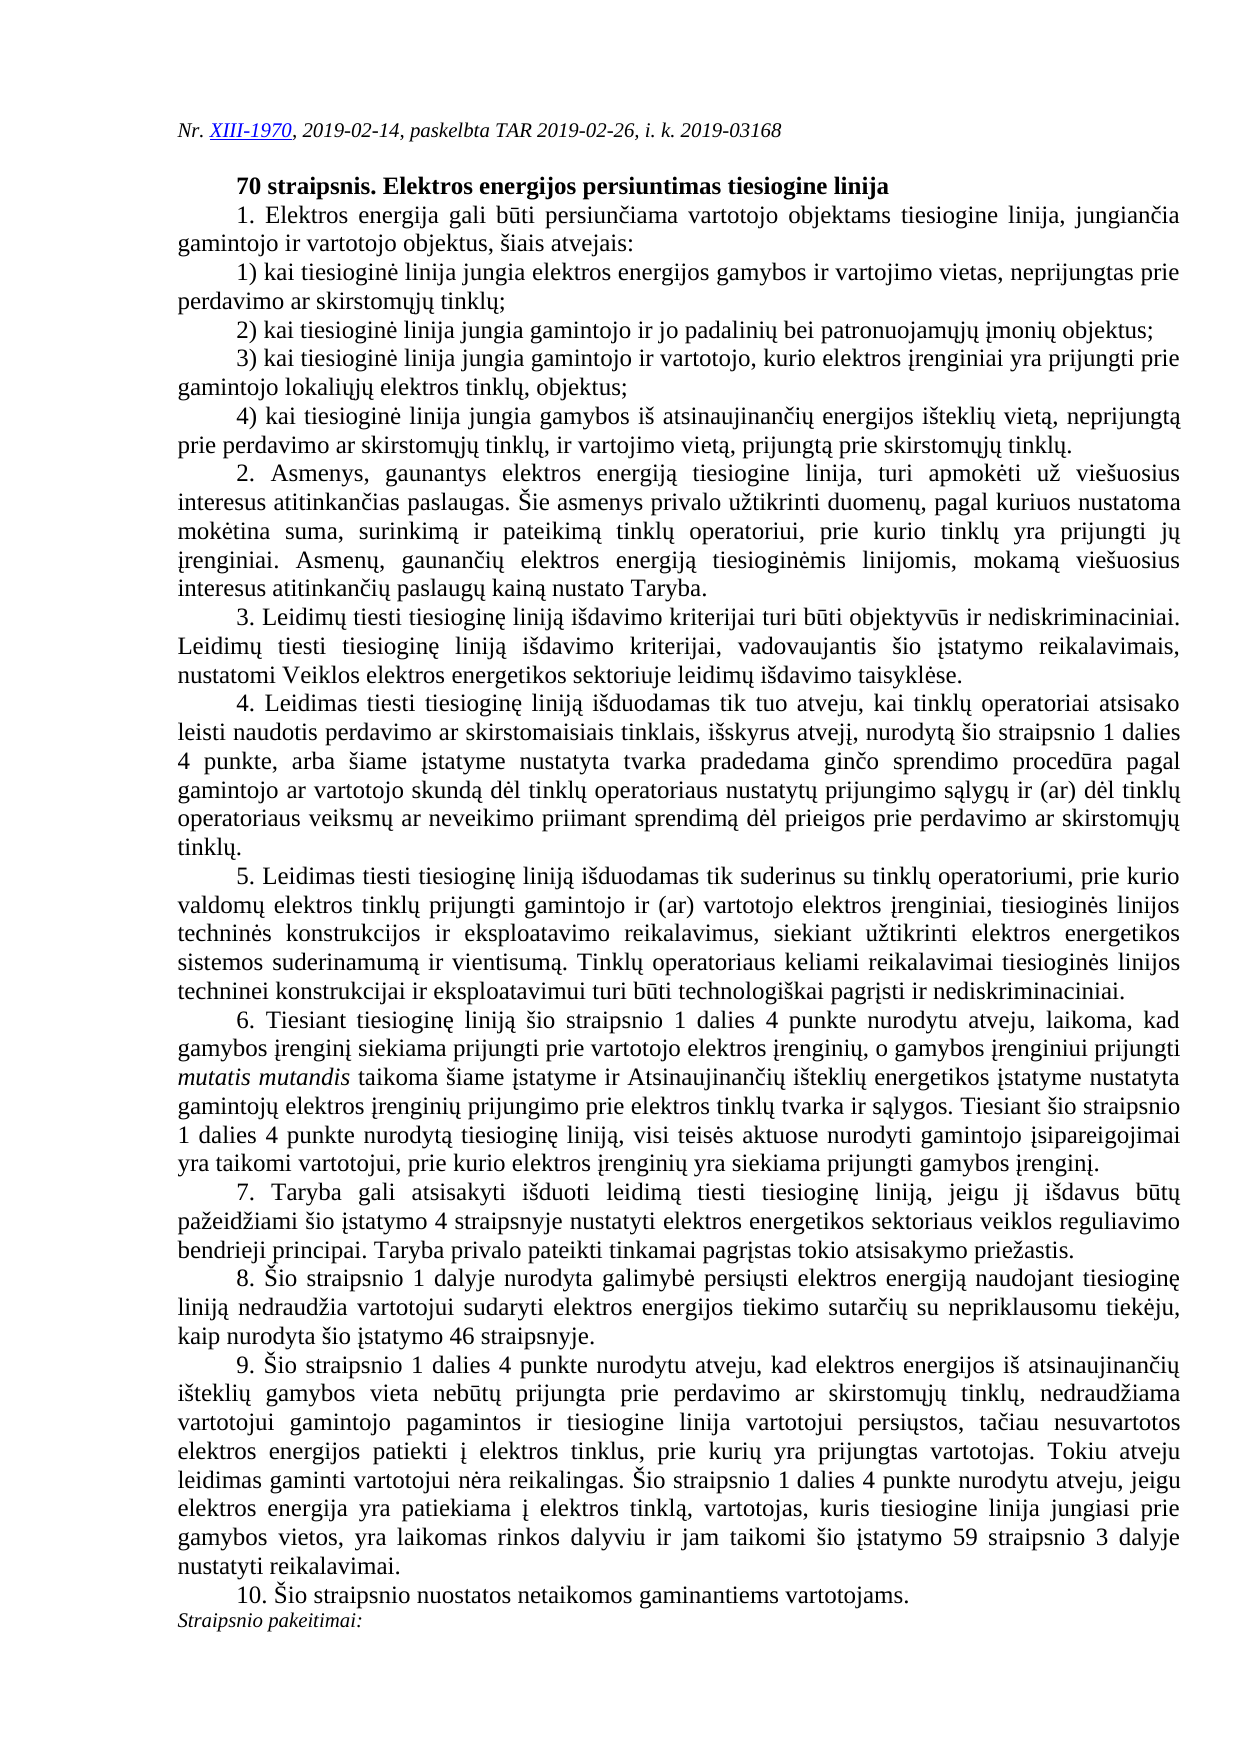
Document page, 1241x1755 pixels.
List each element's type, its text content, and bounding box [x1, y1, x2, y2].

text 7. Taryba gali atsisakyti išduoti leidimą tiesti tiesioginę liniją, jeigu jį išdavus būtų pažeidžiami šio įstatymo 4 straipsnyje nustatyti elektros energetikos sektoriaus veiklos reguliavimo bendrieji principai. Taryba privalo pateikti tinkamai pagrįstas tokio atsisakymo priežastis. [177, 1177, 1181, 1263]
text 4) kai tiesioginė linija jungia gamybos iš atsinaujinančių energijos išteklių vietą, neprijungtą prie perdavimo ar skirstomųjų tinklų, ir vartojimo vietą, prijungtą prie skirstomųjų tinklų. [177, 401, 1181, 458]
text 8. Šio straipsnio 1 dalyje nurodyta galimybė persiųsti elektros energiją naudojant tiesioginę liniją nedraudžia vartotojui sudaryti elektros energijos tiekimo sutarčių su nepriklausomu tiekėju, kaip nurodyta šio įstatymo 46 straipsnyje. [177, 1263, 1181, 1350]
text 4. Leidimas tiesti tiesioginę liniją išduodamas tik tuo atveju, kai tinklų operatoriai atsisako leisti naudotis perdavimo ar skirstomaisiais tinklais, išskyrus atvejį, nurodytą šio straipsnio 1 dalies 4 punkte, arba šiame įstatyme nustatyta tvarka pradedama ginčo sprendimo procedūra pagal gamintojo ar vartotojo skundą dėl tinklų operatoriaus nustatytų prijungimo sąlygų ir (ar) dėl tinklų operatoriaus veiksmų ar neveikimo priimant sprendimą dėl prieigos prie perdavimo ar skirstomųjų tinklų. [177, 688, 1181, 861]
text 3) kai tiesioginė linija jungia gamintojo ir vartotojo, kurio elektros įrenginiai yra prijungti prie gamintojo lokaliųjų elektros tinklų, objektus; [177, 343, 1181, 401]
text 2) kai tiesioginė linija jungia gamintojo ir jo padalinių bei patronuojamųjų įmonių objektus; [177, 315, 1181, 343]
text 1) kai tiesioginė linija jungia elektros energijos gamybos ir vartojimo vietas, neprijungtas prie perdavimo ar skirstomųjų tinklų; [177, 257, 1181, 315]
text 70 straipsnis. Elektros energijos persiuntimas tiesiogine linija [177, 171, 1181, 200]
text 2. Asmenys, gaunantys elektros energiją tiesiogine linija, turi apmokėti už viešuosius interesus atitinkančias paslaugas. Šie asmenys privalo užtikrinti duomenų, pagal kuriuos nustatoma mokėtina suma, surinkimą ir pateikimą tinklų operatoriui, prie kurio tinklų yra prijungti jų įrenginiai. Asmenų, gaunančių elektros energiją tiesioginėmis linijomis, mokamą viešuosius interesus atitinkančių paslaugų kainą nustato Taryba. [177, 458, 1181, 602]
text 6. Tiesiant tiesioginę liniją šio straipsnio 1 dalies 4 punkte nurodytu atveju, laikoma, kad gamybos įrenginį siekiama prijungti prie vartotojo elektros įrenginių, o gamybos įrenginiui prijungti mutatis mutandis taikoma šiame įstatyme ir Atsinaujinančių išteklių energetikos įstatyme nustatyta gamintojų elektros įrenginių prijungimo prie elektros tinklų tvarka ir sąlygos. Tiesiant šio straipsnio 1 dalies 4 punkte nurodytą tiesioginę liniją, visi teisės aktuose nurodyti gamintojo įsipareigojimai yra taikomi vartotojui, prie kurio elektros įrenginių yra siekiama prijungti gamybos įrenginį. [177, 1005, 1181, 1177]
text 9. Šio straipsnio 1 dalies 4 punkte nurodytu atveju, kad elektros energijos iš atsinaujinančių išteklių gamybos vieta nebūtų prijungta prie perdavimo ar skirstomųjų tinklų, nedraudžiama vartotojui gamintojo pagamintos ir tiesiogine linija vartotojui persiųstos, tačiau nesuvartotos elektros energijos patiekti į elektros tinklus, prie kurių yra prijungtas vartotojas. Tokiu atveju leidimas gaminti vartotojui nėra reikalingas. Šio straipsnio 1 dalies 4 punkte nurodytu atveju, jeigu elektros energija yra patiekiama į elektros tinklą, vartotojas, kuris tiesiogine linija jungiasi prie gamybos vietos, yra laikomas rinkos dalyviu ir jam taikomi šio įstatymo 59 straipsnio 3 dalyje nustatyti reikalavimai. [177, 1350, 1181, 1580]
text Nr. XIII-1970, 2019-02-14, paskelbta TAR 2019-02-26, i. k. 2019-03168 [177, 118, 1181, 142]
text 10. Šio straipsnio nuostatos netaikomos gaminantiems vartotojams. [177, 1580, 1181, 1608]
text Straipsnio pakeitimai: [177, 1608, 1181, 1632]
text 1. Elektros energija gali būti persiunčiama vartotojo objektams tiesiogine linija, jungiančia gamintojo ir vartotojo objektus, šiais atvejais: [177, 200, 1181, 257]
text 3. Leidimų tiesti tiesioginę liniją išdavimo kriterijai turi būti objektyvūs ir nediskriminaciniai. Leidimų tiesti tiesioginę liniją išdavimo kriterijai, vadovaujantis šio įstatymo reikalavimais, nustatomi Veiklos elektros energetikos sektoriuje leidimų išdavimo taisyklėse. [177, 602, 1181, 688]
text 5. Leidimas tiesti tiesioginę liniją išduodamas tik suderinus su tinklų operatoriumi, prie kurio valdomų elektros tinklų prijungti gamintojo ir (ar) vartotojo elektros įrenginiai, tiesioginės linijos techninės konstrukcijos ir eksploatavimo reikalavimus, siekiant užtikrinti elektros energetikos sistemos suderinamumą ir vientisumą. Tinklų operatoriaus keliami reikalavimai tiesioginės linijos techninei konstrukcijai ir eksploatavimui turi būti technologiškai pagrįsti ir nediskriminaciniai. [177, 861, 1181, 1005]
